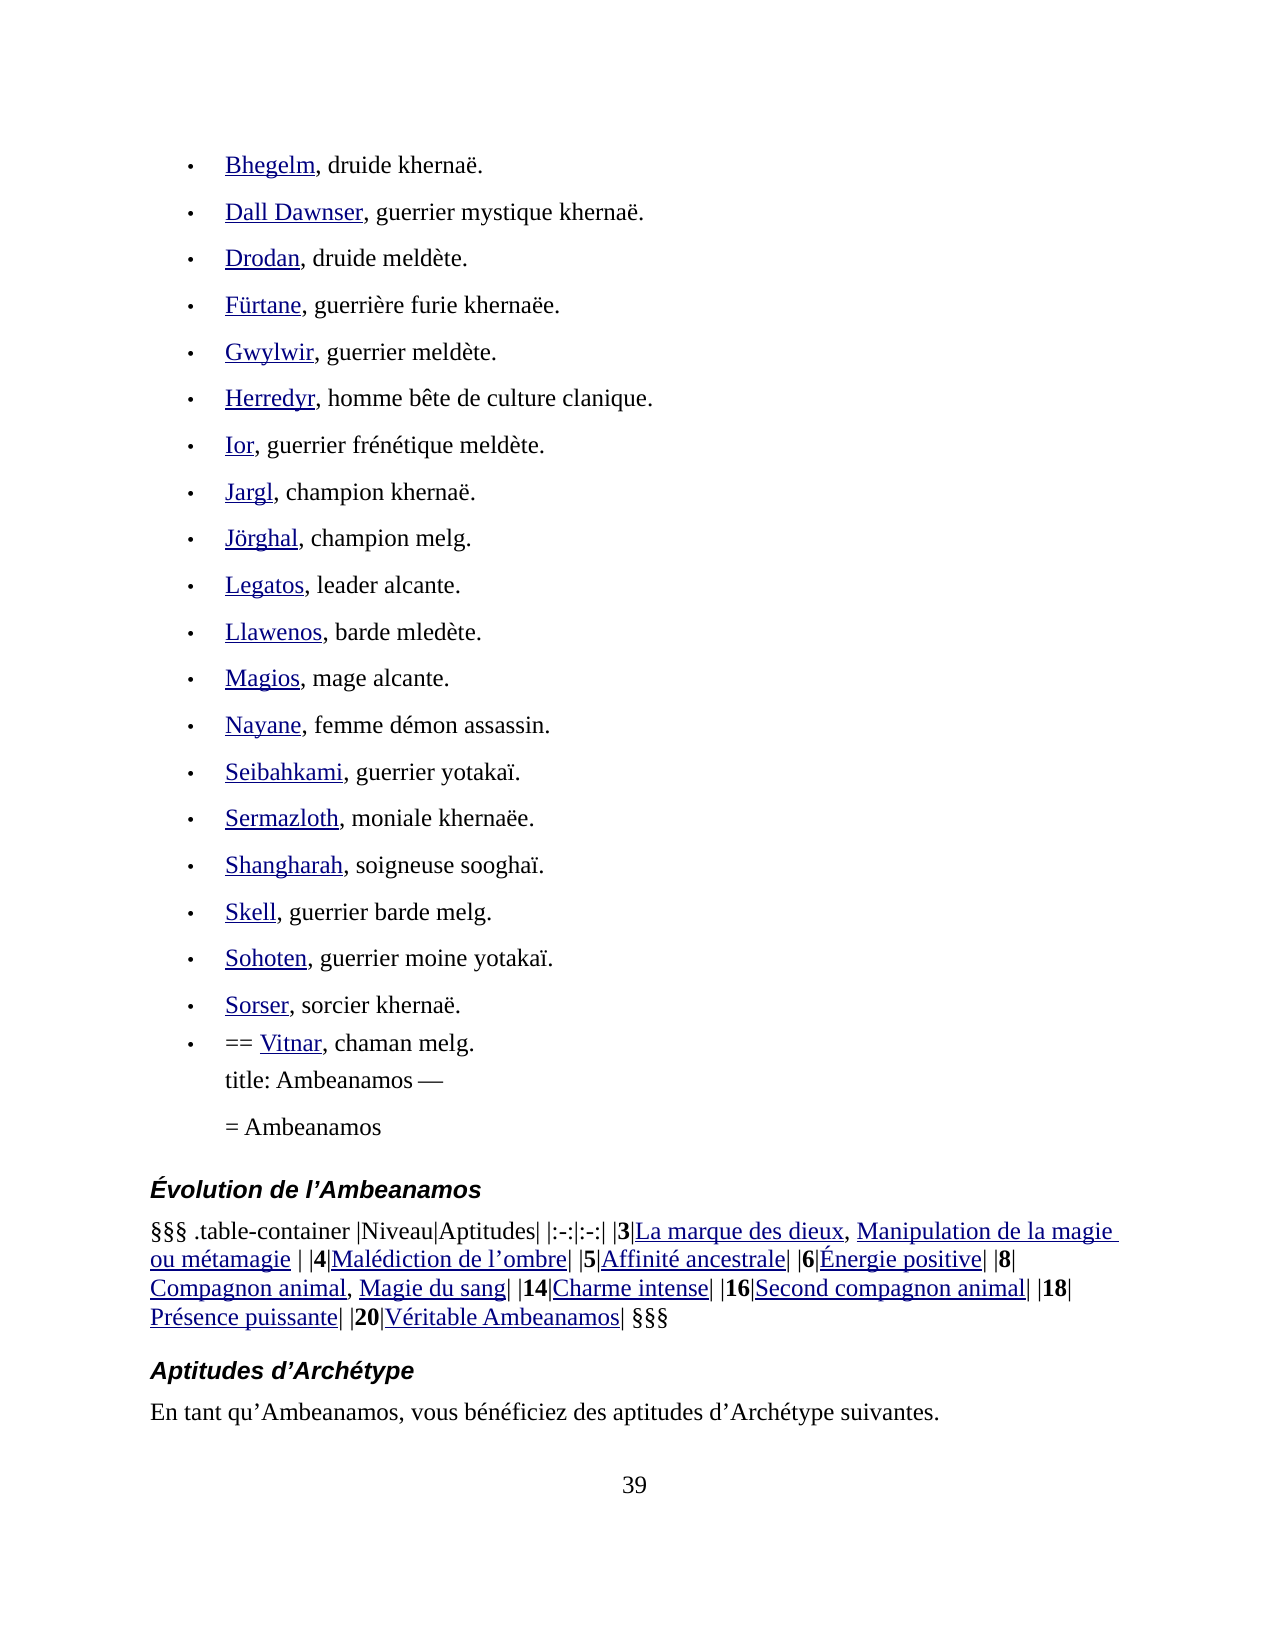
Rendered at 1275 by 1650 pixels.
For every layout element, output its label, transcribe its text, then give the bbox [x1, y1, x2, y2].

list Sermazloth, moniale khernaëe. [187, 803, 1125, 832]
list Drodan, druide meldète. [187, 243, 1125, 272]
list Ior, guerrier frénétique meldète. [187, 430, 1125, 459]
list Jörghal, champion melg. [187, 523, 1125, 552]
list Gwylwir, guerrier meldète. [187, 337, 1125, 365]
list Shangharah, soigneuse sooghaï. [187, 850, 1125, 879]
list title: Ambeanamos — [187, 1065, 1125, 1094]
list Nayane, femme démon assassin. [187, 710, 1125, 739]
subtitle Évolution de l’Ambeanamos [150, 1175, 1125, 1203]
list = Ambeanamos [187, 1112, 1125, 1141]
list Skell, guerrier barde melg. [187, 897, 1125, 925]
list Sorser, sorcier khernaë. [187, 990, 1125, 1019]
text §§§ .table-container |Niveau|Aptitudes| |:-:|:-:| |3|La marque des dieux, Manipulation de la magie ou métamagie | |4|Malédiction de l’ombre| |5|Affinité ancestrale| |6|Énergie positive| |8|Compagnon animal, Magie du sang| |14|Charme intense| |16|Second compagnon animal| |18|Présence puissante| |20|Véritable Ambeanamos| §§§ [150, 1216, 1125, 1331]
list Magios, mage alcante. [187, 663, 1125, 692]
text En tant qu’Ambeanamos, vous bénéficiez des aptitudes d’Archétype suivantes. [150, 1397, 1125, 1426]
list Dall Dawnser, guerrier mystique khernaë. [187, 197, 1125, 225]
list Seibahkami, guerrier yotakaï. [187, 757, 1125, 785]
list Legatos, leader alcante. [187, 570, 1125, 599]
list Jargl, champion khernaë. [187, 477, 1125, 505]
subtitle Aptitudes d’Archétype [150, 1356, 1125, 1384]
list Bhegelm, druide khernaë. [187, 150, 1125, 179]
list Sohoten, guerrier moine yotakaï. [187, 943, 1125, 972]
list Llawenos, barde mledète. [187, 617, 1125, 645]
list == Vitnar, chaman melg. [187, 1028, 1125, 1056]
list Fürtane, guerrière furie khernaëe. [187, 290, 1125, 319]
list Herredyr, homme bête de culture clanique. [187, 383, 1125, 412]
